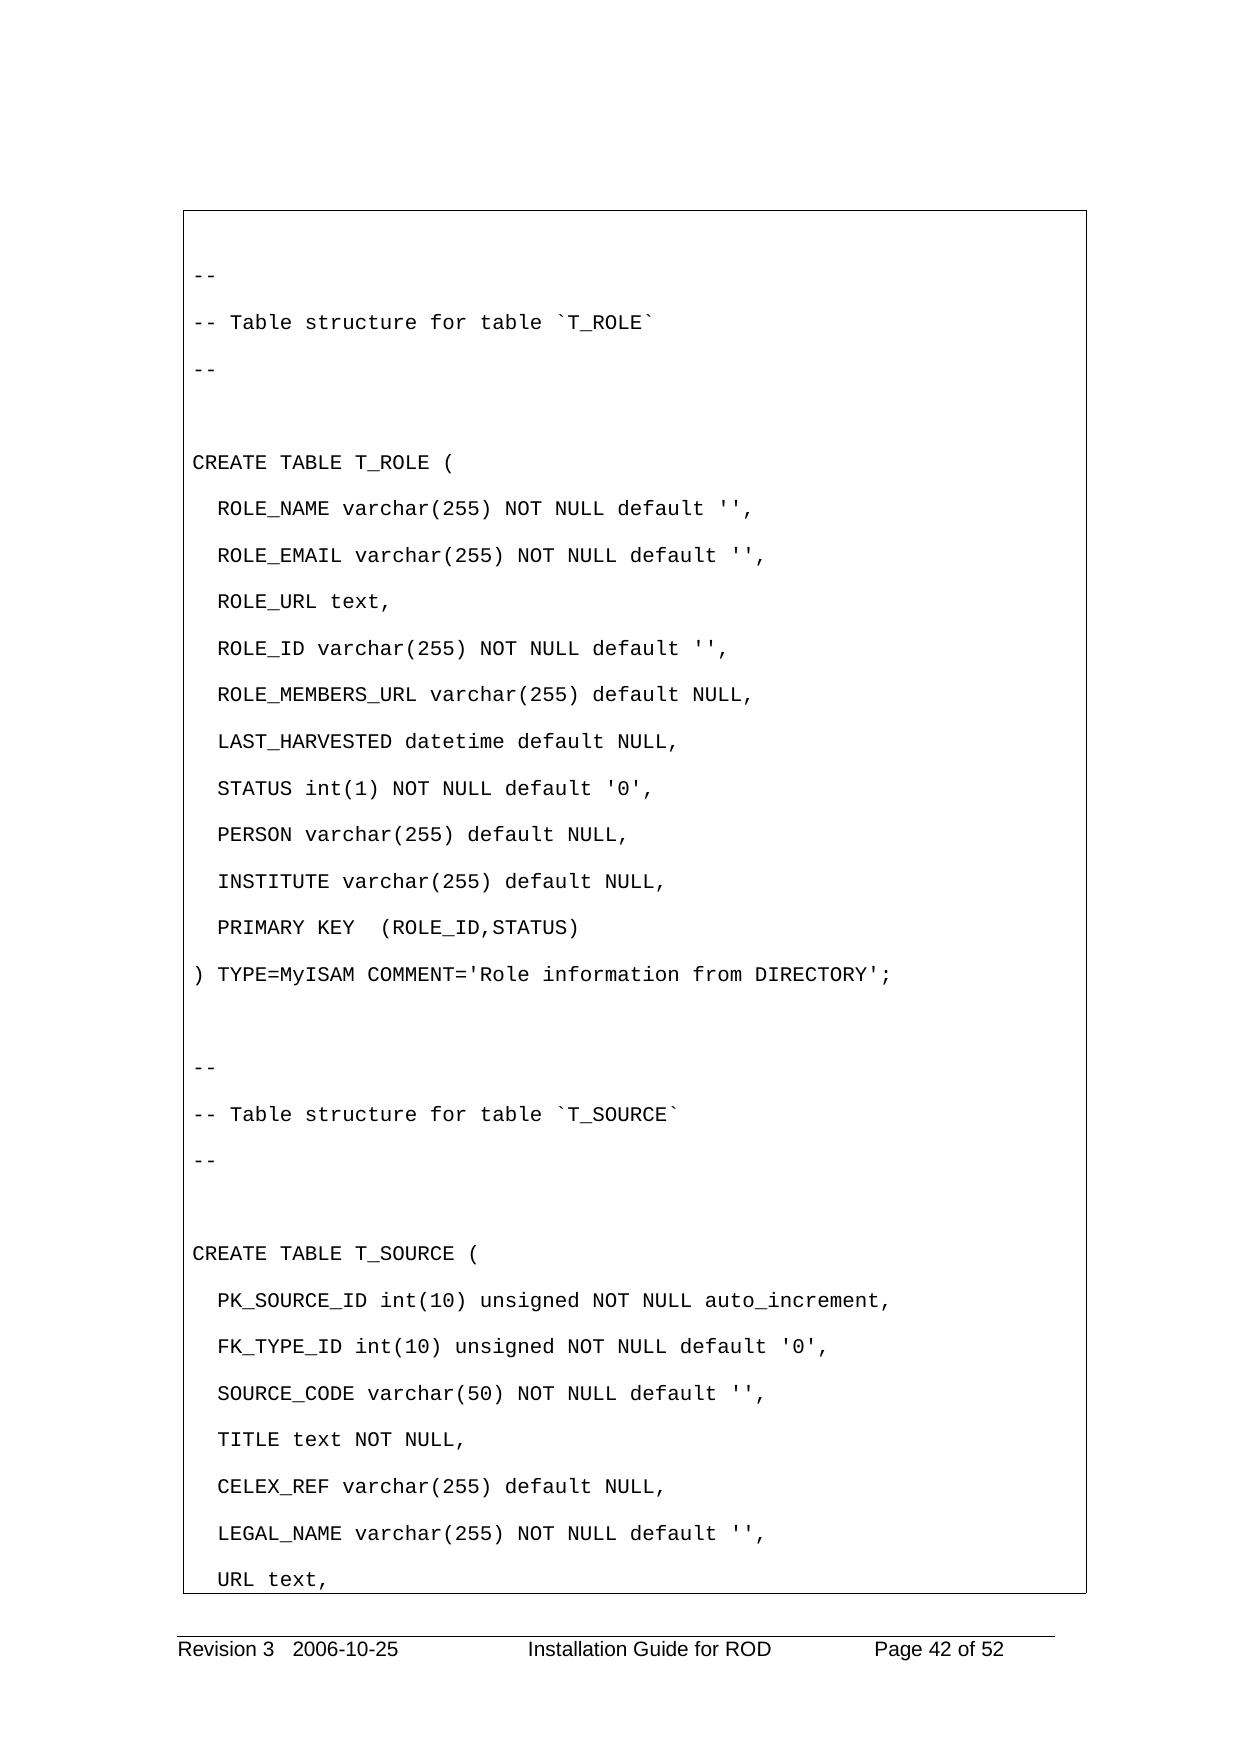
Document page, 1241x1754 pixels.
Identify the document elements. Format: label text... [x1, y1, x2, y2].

text ROLE_ID varchar(255) NOT NULL default '', [184, 629, 1086, 661]
text TITLE text NOT NULL, [184, 1421, 1086, 1453]
text PERSON varchar(255) default NULL, [184, 816, 1086, 848]
text INSTITUTE varchar(255) default NULL, [184, 862, 1086, 894]
text STATUS int(1) NOT NULL default '0', [184, 769, 1086, 801]
text CELEX_REF varchar(255) default NULL, [184, 1467, 1086, 1499]
text FK_TYPE_ID int(10) unsigned NOT NULL default '0', [184, 1328, 1086, 1360]
text ROLE_NAME varchar(255) NOT NULL default '', [184, 490, 1086, 522]
text -- Table structure for table `T_SOURCE` [184, 1095, 1086, 1127]
text -- [184, 1142, 1086, 1173]
text LEGAL_NAME varchar(255) NOT NULL default '', [184, 1514, 1086, 1546]
text PRIMARY KEY (ROLE_ID,STATUS) [184, 909, 1086, 941]
text CREATE TABLE T_ROLE ( [184, 443, 1086, 475]
text SOURCE_CODE varchar(50) NOT NULL default '', [184, 1374, 1086, 1406]
text LAST_HARVESTED datetime default NULL, [184, 722, 1086, 754]
text -- [184, 1048, 1086, 1080]
text ROLE_URL text, [184, 583, 1086, 615]
text PK_SOURCE_ID int(10) unsigned NOT NULL auto_increment, [184, 1281, 1086, 1313]
text -- Table structure for table `T_ROLE` [184, 303, 1086, 335]
text ROLE_MEMBERS_URL varchar(255) default NULL, [184, 676, 1086, 708]
text CREATE TABLE T_SOURCE ( [184, 1235, 1086, 1267]
text URL text, [184, 1561, 1086, 1593]
text ROLE_EMAIL varchar(255) NOT NULL default '', [184, 536, 1086, 568]
text -- [184, 257, 1086, 289]
text -- [184, 350, 1086, 382]
text ) TYPE=MyISAM COMMENT='Role information from DIRECTORY'; [184, 955, 1086, 987]
